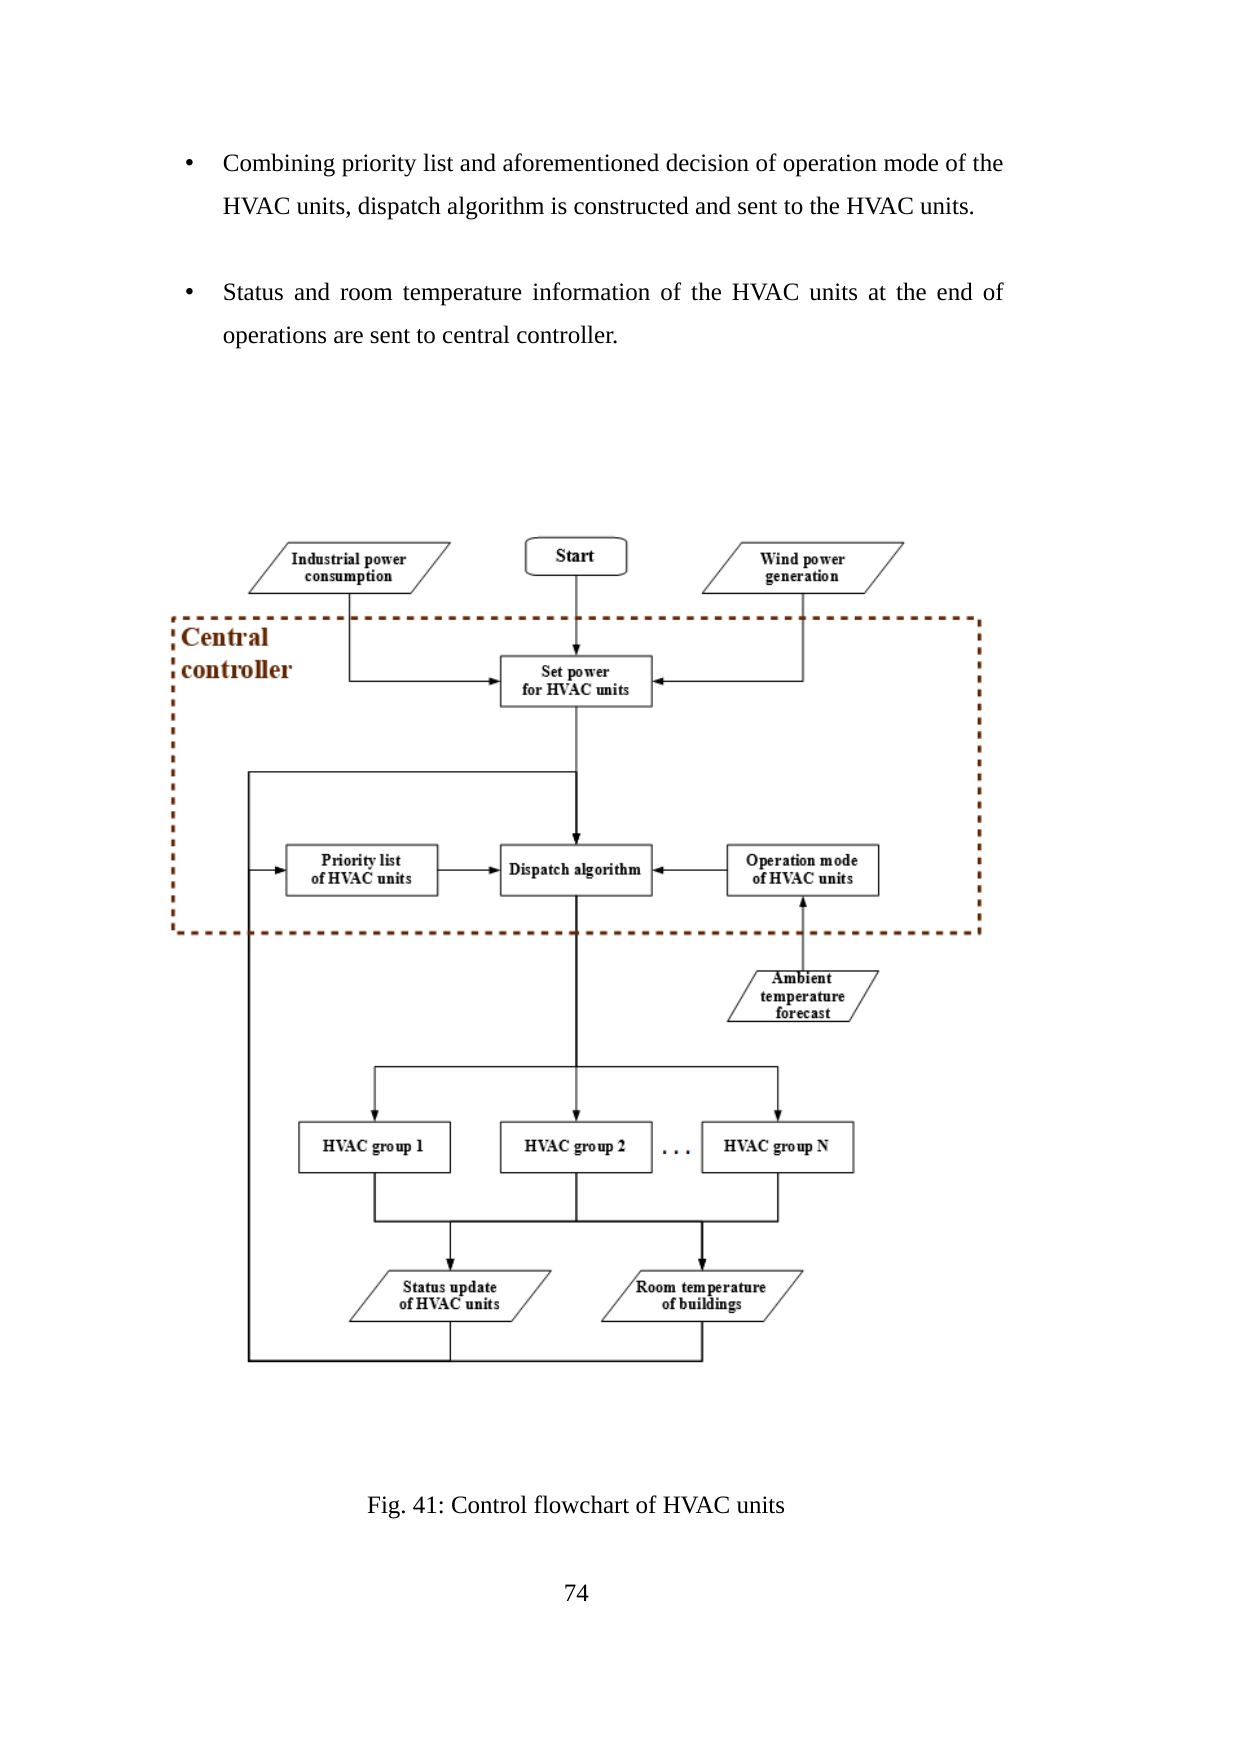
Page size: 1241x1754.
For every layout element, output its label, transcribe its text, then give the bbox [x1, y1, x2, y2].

text Fig. 41: Control flowchart of HVAC units [148, 1490, 1004, 1518]
list Combining priority list and aforementioned decision of operation mode of the HVAC units, dispatch algorithm is constructed and sent to the HVAC units. [185, 148, 1004, 219]
list Status and room temperature information of the HVAC units at the end of operations are sent to central controller. [185, 277, 1004, 349]
picture [147, 462, 1005, 1436]
